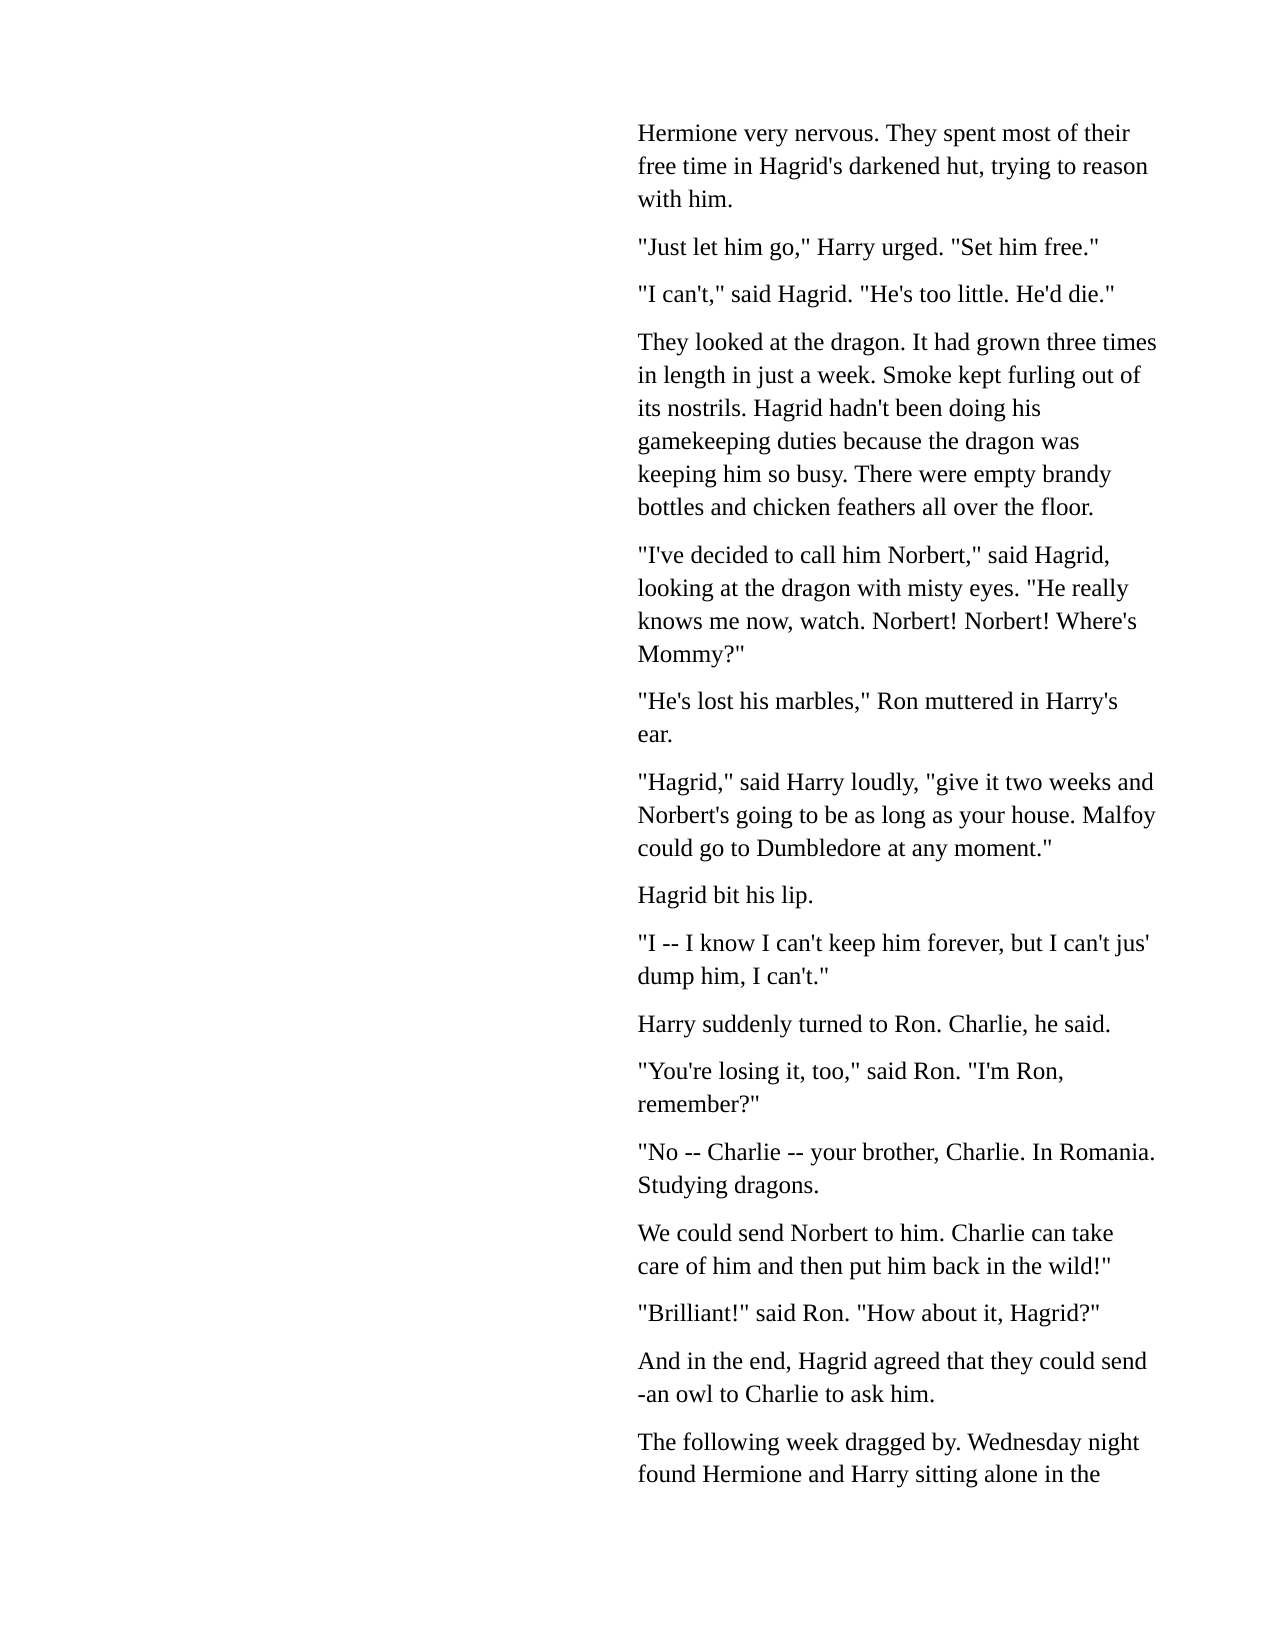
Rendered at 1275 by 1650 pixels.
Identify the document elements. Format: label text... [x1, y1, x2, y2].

table_cell "He's lost his marbles," Ron muttered in Harry's ear. [638, 686, 1157, 767]
table_cell [118, 1427, 637, 1488]
table_cell [118, 1218, 637, 1298]
table_cell "Hagrid," said Harry loudly, "give it two weeks and Norbert's going to be as long as your house. Malfoy could go to Dumbledore at any moment." [638, 767, 1157, 881]
table_cell [118, 1346, 637, 1427]
table_cell [118, 1298, 637, 1346]
table_cell [118, 686, 637, 767]
table_cell The following week dragged by. Wednesday night found Hermione and Harry sitting alone in the [638, 1427, 1157, 1488]
table_cell "I've decided to call him Norbert," said Hagrid, looking at the dragon with misty eyes. "He really knows me now, watch. Norbert! Norbert! Where's Mommy?" [638, 540, 1157, 686]
table_cell [118, 881, 637, 928]
table_cell Hermione very nervous. They spent most of their free time in Hagrid's darkened hut, trying to reason with him. [638, 118, 1157, 232]
table_cell [118, 1009, 637, 1056]
table_cell [118, 232, 637, 279]
table_cell [118, 279, 637, 327]
table_cell "You're losing it, too," said Ron. "I'm Ron, remember?" [638, 1056, 1157, 1137]
table_cell "Just let him go," Harry urged. "Set him free." [638, 232, 1157, 279]
table_cell [118, 1137, 637, 1218]
table_cell They looked at the dragon. It had grown three times in length in just a week. Smoke kept furling out of its nostrils. Hagrid hadn't been doing his gamekeeping duties because the dragon was keeping him so busy. There were empty brandy bottles and chicken feathers all over the floor. [638, 327, 1157, 540]
table_cell [118, 118, 637, 232]
table_cell Hagrid bit his lip. [638, 881, 1157, 928]
table_cell "I can't," said Hagrid. "He's too little. He'd die." [638, 279, 1157, 327]
table_cell Harry suddenly turned to Ron. Charlie, he said. [638, 1009, 1157, 1056]
table_cell [118, 540, 637, 686]
table_cell [118, 767, 637, 881]
table_cell "Brilliant!" said Ron. "How about it, Hagrid?" [638, 1298, 1157, 1346]
table_cell "I -- I know I can't keep him forever, but I can't jus' dump him, I can't." [638, 928, 1157, 1009]
table_cell [118, 928, 637, 1009]
table_cell And in the end, Hagrid agreed that they could send -an owl to Charlie to ask him. [638, 1346, 1157, 1427]
table_cell We could send Norbert to him. Charlie can take care of him and then put him back in the wild!" [638, 1218, 1157, 1298]
table_cell [118, 1056, 637, 1137]
table_cell "No -- Charlie -- your brother, Charlie. In Romania. Studying dragons. [638, 1137, 1157, 1218]
table_cell [118, 327, 637, 540]
